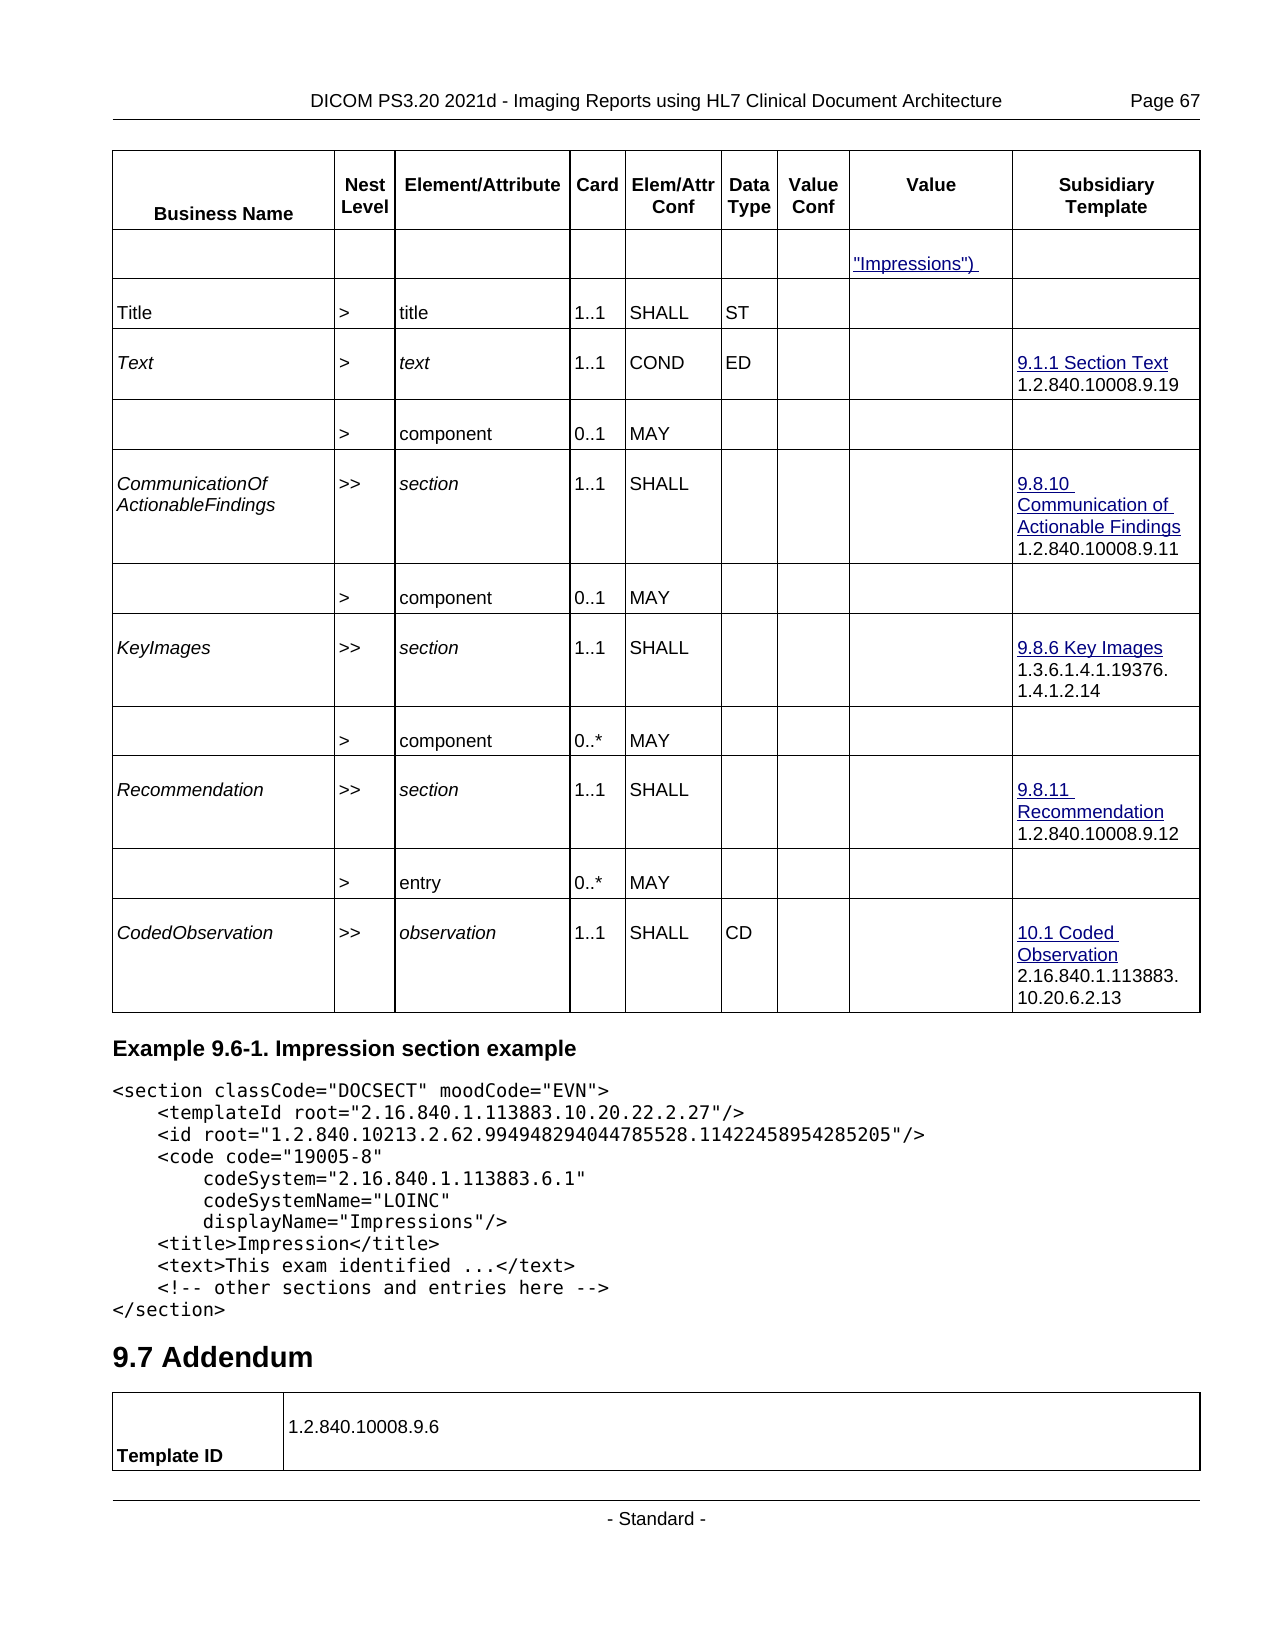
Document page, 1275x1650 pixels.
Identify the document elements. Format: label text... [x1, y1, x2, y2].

table_cell [778, 279, 849, 328]
table_cell [778, 899, 849, 1012]
table_cell [113, 564, 334, 613]
table_cell 0..1 [571, 400, 625, 449]
table_cell 0..1 [571, 564, 625, 613]
table_cell Text [113, 329, 334, 399]
table_cell > [335, 564, 394, 613]
table_cell [113, 230, 334, 278]
table_cell section [396, 614, 569, 706]
text 9.7 Addendum [112, 1340, 1200, 1373]
table_header Element/​Attribute [396, 151, 569, 228]
table_cell [1013, 279, 1199, 328]
table_cell [850, 614, 1012, 706]
table_cell >> [335, 756, 394, 848]
table_cell [722, 400, 777, 449]
table_cell component [396, 564, 569, 613]
table_cell 1..1 [571, 329, 625, 399]
table_cell >> [335, 450, 394, 563]
table_cell [850, 279, 1012, 328]
table_header Elem/Attr Conf [626, 151, 721, 228]
table_cell 10.1 Coded Observation 2.16.840.1.113883.​10.20.6.2.13 [1013, 899, 1199, 1012]
table_cell [778, 450, 849, 563]
table_cell component [396, 400, 569, 449]
table_header Nest Level [335, 151, 394, 228]
table_cell > [335, 400, 394, 449]
table_cell [850, 849, 1012, 898]
table_cell MAY [626, 849, 721, 898]
table_cell [778, 564, 849, 613]
table_cell > [335, 279, 394, 328]
table_cell component [396, 707, 569, 755]
table_cell 1..1 [571, 899, 625, 1012]
table_cell SHALL [626, 614, 721, 706]
table_cell CD [722, 899, 777, 1012]
table_cell [722, 614, 777, 706]
table_cell SHALL [626, 756, 721, 848]
table_cell MAY [626, 400, 721, 449]
table_header Subsidiary Template [1013, 151, 1199, 228]
table_cell [722, 230, 777, 278]
table_cell [778, 329, 849, 399]
table_cell ED [722, 329, 777, 399]
table_cell observation [396, 899, 569, 1012]
table_cell [113, 400, 334, 449]
table_header Value Conf [778, 151, 849, 228]
table_cell SHALL [626, 279, 721, 328]
table_cell [850, 707, 1012, 755]
table_cell MAY [626, 564, 721, 613]
table_cell COND [626, 329, 721, 399]
table_cell entry [396, 849, 569, 898]
table_cell >> [335, 614, 394, 706]
table_cell > [335, 849, 394, 898]
table_cell [850, 756, 1012, 848]
table_cell text [396, 329, 569, 399]
table_cell [1013, 849, 1199, 898]
table_cell MAY [626, 707, 721, 755]
table_cell 9.8.11 Recommendation 1.2.840.10008.9.12 [1013, 756, 1199, 848]
table_cell [778, 614, 849, 706]
table_cell [850, 899, 1012, 1012]
table_cell [778, 230, 849, 278]
table_cell [778, 849, 849, 898]
table_cell [1013, 707, 1199, 755]
text <section classCode="DOCSECT" moodCode="EVN"> <templateId root="2.16.840.1.113883.10.20.22.2.27"/> <id root="1.2.840.10213.2.62.994948294044785528.11422458954285205"/> <code code="19005-8" codeSystem="2.16.840.1.113883.6.1" codeSystemName="LOINC" displayName="Impressions"/> <title>Impression</title> <text>This exam identified ...</text> <!-- other sections and entries here --> </section> [112, 1080, 1200, 1321]
table_cell [778, 707, 849, 755]
table_cell section [396, 756, 569, 848]
table_header 1.2.840.10008.9.6 [284, 1393, 1199, 1470]
table_cell SHALL [626, 450, 721, 563]
table_cell Key​Images [113, 614, 334, 706]
table_cell [1013, 400, 1199, 449]
table_cell 0..* [571, 849, 625, 898]
table_cell [722, 450, 777, 563]
table_cell [722, 707, 777, 755]
table_cell Coded​Observation [113, 899, 334, 1012]
table_cell title [396, 279, 569, 328]
table_header Data Type [722, 151, 777, 228]
table_cell SHALL [626, 899, 721, 1012]
table_cell 1..1 [571, 756, 625, 848]
table_cell [850, 450, 1012, 563]
table_cell [850, 400, 1012, 449]
table_header Value [850, 151, 1012, 228]
table_cell [626, 230, 721, 278]
text Example 9.6-1. Impression section example [112, 1036, 1200, 1062]
table_cell section [396, 450, 569, 563]
table_cell [113, 707, 334, 755]
table_cell [850, 564, 1012, 613]
table_cell > [335, 329, 394, 399]
table_cell >> [335, 899, 394, 1012]
table_cell [113, 849, 334, 898]
table_cell 9.8.6 Key Images 1.3.6.1.4.1.19376.​1.4.1.2.14 [1013, 614, 1199, 706]
table_cell Recommendation [113, 756, 334, 848]
table_cell 0..* [571, 707, 625, 755]
table_header Card [571, 151, 625, 228]
table_cell [850, 329, 1012, 399]
table_header Template ID [113, 1393, 283, 1470]
table_cell [1013, 230, 1199, 278]
table_cell 1..1 [571, 614, 625, 706]
table_cell 1..1 [571, 450, 625, 563]
table_cell [778, 756, 849, 848]
table_cell Communication​Of​Actionable​Findings [113, 450, 334, 563]
table_cell > [335, 707, 394, 755]
table_cell [571, 230, 625, 278]
table_cell 9.1.1 Section Text 1.2.840.10008.9.19 [1013, 329, 1199, 399]
table_cell Title [113, 279, 334, 328]
table_cell [722, 756, 777, 848]
table_cell 1..1 [571, 279, 625, 328]
table_cell [722, 564, 777, 613]
table_cell [778, 400, 849, 449]
table_cell ST [722, 279, 777, 328]
table_cell [335, 230, 394, 278]
table_cell [396, 230, 569, 278]
table_cell "Impressions") [850, 230, 1012, 278]
table_cell [722, 849, 777, 898]
table_cell 9.8.10 Communication of Actionable Findings 1.2.840.10008.9.11 [1013, 450, 1199, 563]
table_cell [1013, 564, 1199, 613]
table_header Business Name [113, 151, 334, 228]
